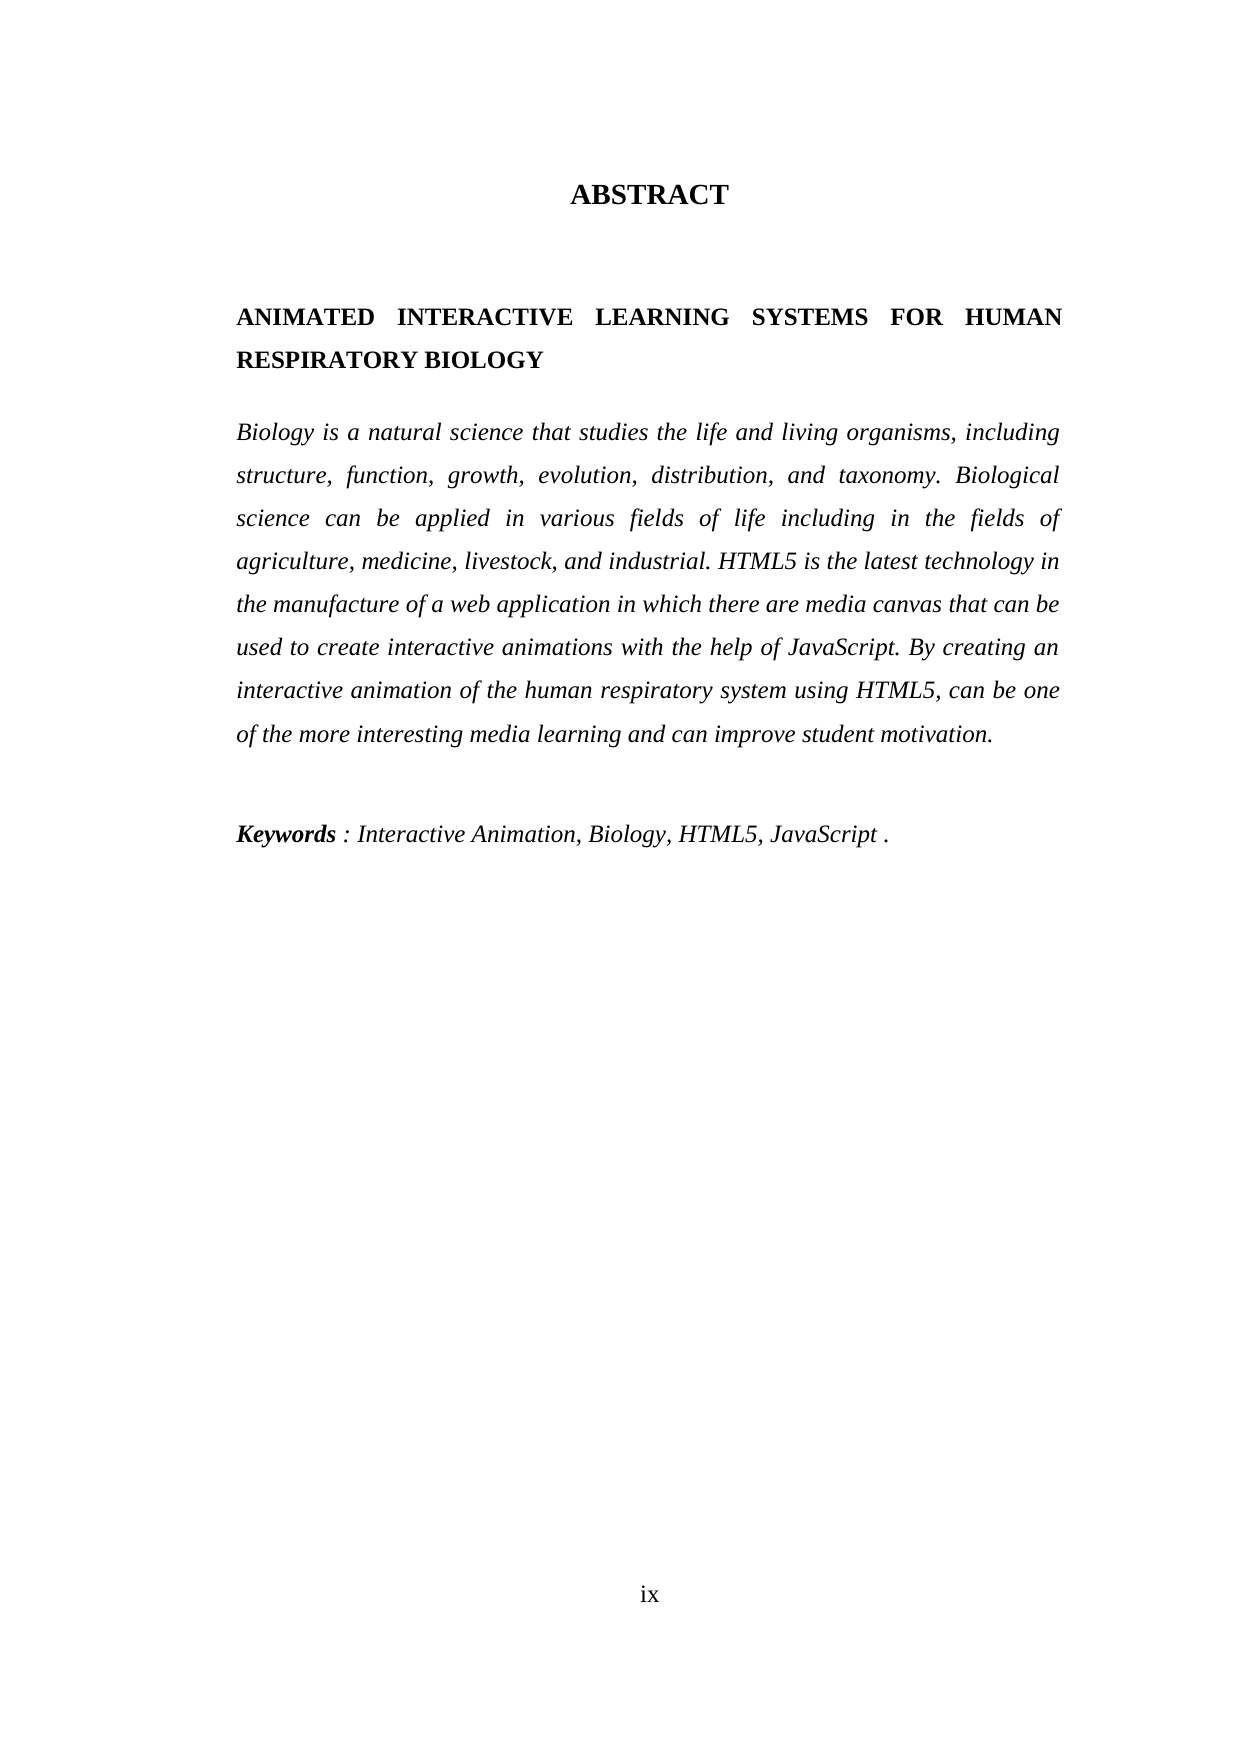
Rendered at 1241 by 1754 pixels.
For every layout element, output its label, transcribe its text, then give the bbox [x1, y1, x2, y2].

text ANIMATED INTERACTIVE LEARNING SYSTEMS FOR HUMAN RESPIRATORY BIOLOGY [236, 302, 1063, 374]
subtitle ABSTRACT [236, 177, 1063, 211]
text Keywords : Interactive Animation, Biology, HTML5, JavaScript . [236, 819, 1063, 848]
text Biology is a natural science that studies the life and living organisms, including structure, function, growth, evolution, distribution, and taxonomy. Biological science can be applied in various fields of life including in the fields of agriculture, medicine, livestock, and industrial. HTML5 is the latest technology in the manufacture of a web application in which there are media canvas that can be used to create interactive animations with the help of JavaScript. By creating an interactive animation of the human respiratory system using HTML5, can be one of the more interesting media learning and can improve student motivation. [236, 417, 1063, 747]
